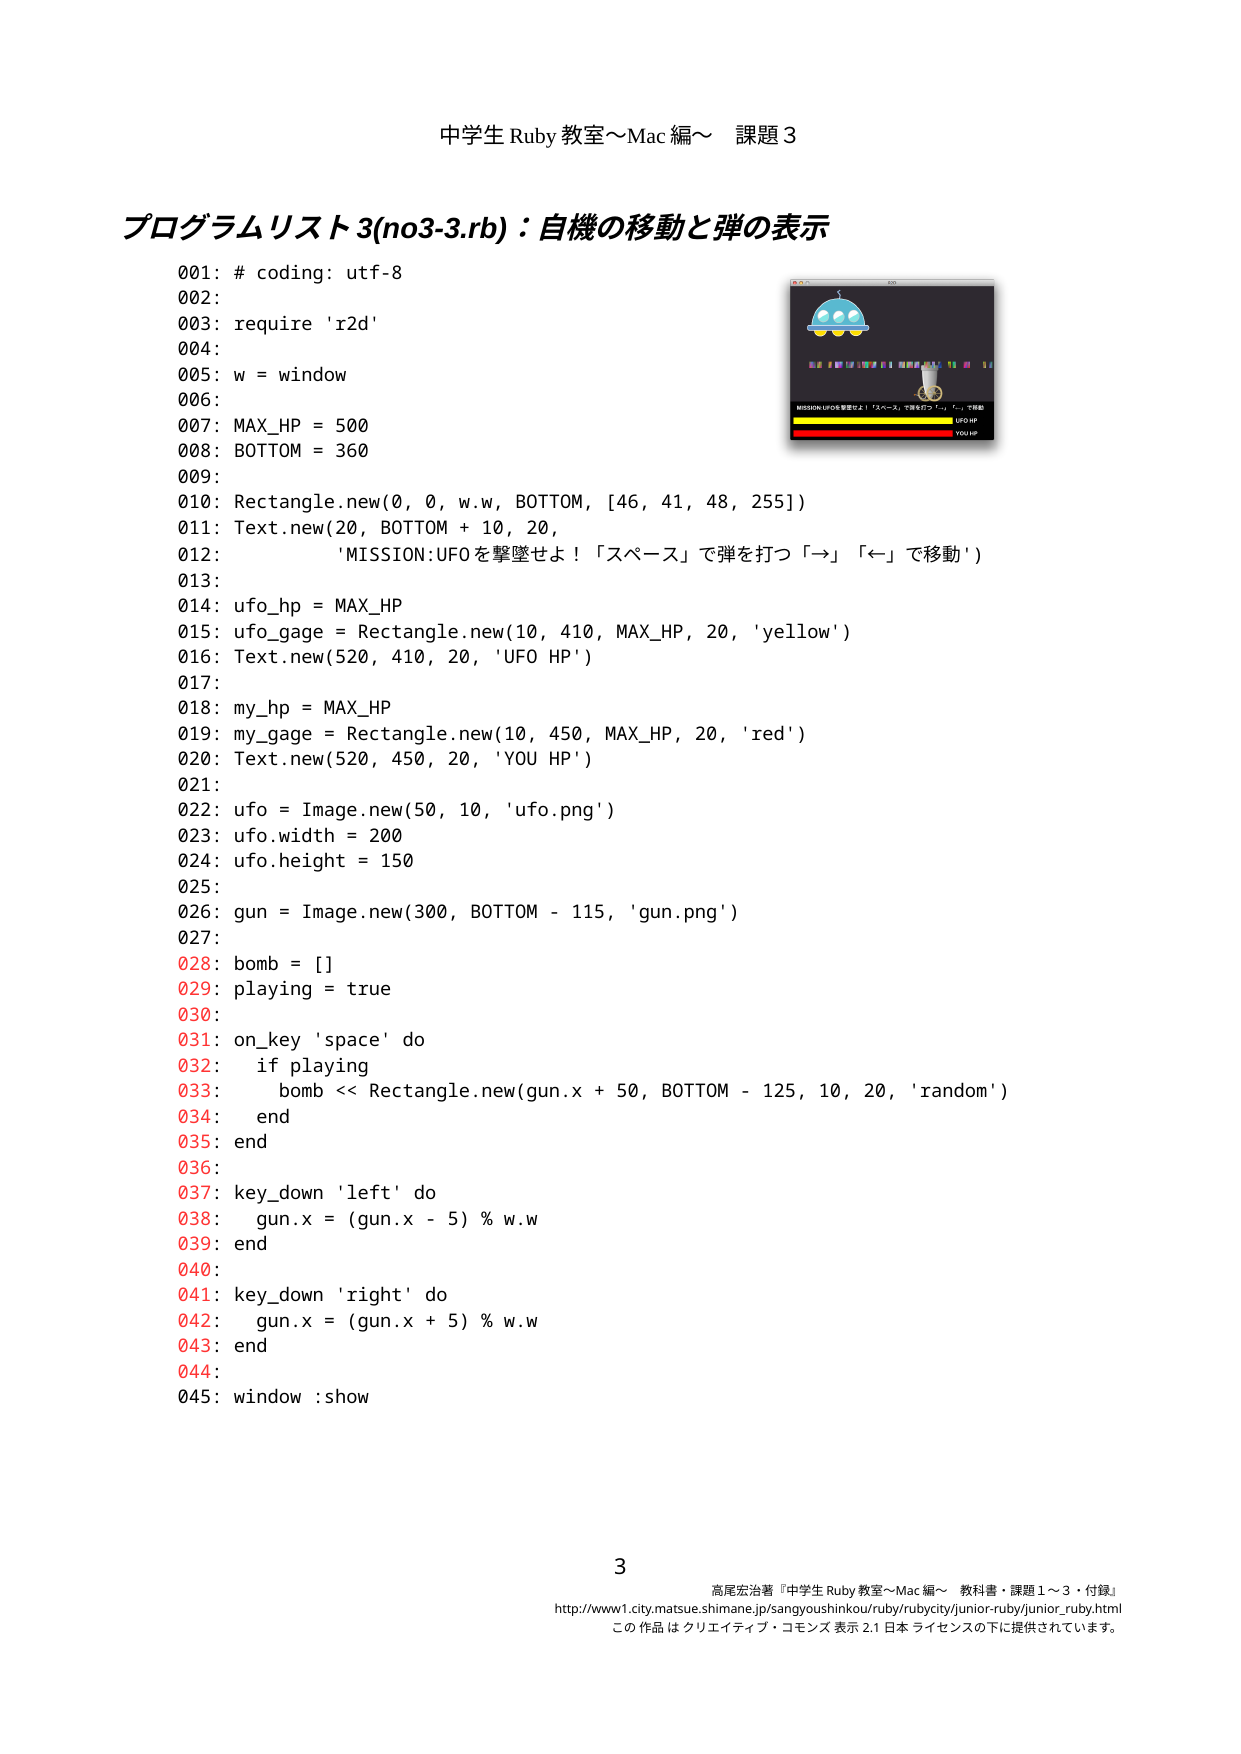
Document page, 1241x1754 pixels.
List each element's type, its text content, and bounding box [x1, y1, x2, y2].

text 018: my_hp = MAX_HP [177, 694, 1122, 720]
text [1012, 310, 1122, 336]
text 033: bomb << Rectangle.new(gun.x + 50, BOTTOM - 125, 10, 20, 'random') [177, 1077, 1122, 1103]
text 011: Text.new(20, BOTTOM + 10, 20, [177, 514, 1122, 540]
text 025: [177, 873, 1122, 899]
text [1012, 438, 1122, 463]
text 015: ufo_gage = Rectangle.new(10, 410, MAX_HP, 20, 'yellow') [177, 618, 1122, 643]
text 044: [177, 1358, 1122, 1384]
text [1012, 387, 1122, 412]
text 021: [177, 771, 1122, 797]
text 034: end [177, 1103, 1122, 1128]
text 029: playing = true [177, 975, 1122, 1001]
text 035: end [177, 1128, 1122, 1154]
text 016: Text.new(520, 410, 20, 'UFO HP') [177, 643, 1122, 669]
text 022: ufo = Image.new(50, 10, 'ufo.png') [177, 797, 1122, 822]
text 003: require 'r2d' [177, 310, 772, 336]
text [1012, 336, 1122, 361]
text 030: [177, 1001, 1122, 1026]
text 045: window :show [177, 1384, 1122, 1409]
text 014: ufo_hp = MAX_HP [177, 592, 1122, 618]
text 008: BOTTOM = 360 [177, 438, 772, 463]
text 002: [177, 284, 772, 310]
text 017: [177, 669, 1122, 694]
text 004: [177, 336, 772, 361]
text 038: gun.x = (gun.x - 5) % w.w [177, 1205, 1122, 1231]
text 036: [177, 1154, 1122, 1179]
text 007: MAX_HP = 500 [177, 412, 772, 438]
text 027: [177, 924, 1122, 950]
text 037: key_down 'left' do [177, 1179, 1122, 1205]
text 009: [177, 463, 1122, 489]
picture [772, 268, 1012, 465]
text 040: [177, 1256, 1122, 1282]
text 028: bomb = [] [177, 950, 1122, 975]
text 032: if playing [177, 1052, 1122, 1077]
text 013: [177, 567, 1122, 592]
text 026: gun = Image.new(300, BOTTOM - 115, 'gun.png') [177, 899, 1122, 924]
text 024: ufo.height = 150 [177, 848, 1122, 873]
text 031: on_key 'space' do [177, 1026, 1122, 1052]
text 042: gun.x = (gun.x + 5) % w.w [177, 1307, 1122, 1333]
text 039: end [177, 1231, 1122, 1256]
text 001: # coding: utf-8 [177, 259, 1122, 284]
subtitle プログラムリスト3(no3-3.rb)：自機の移動と弾の表示 [118, 204, 1122, 247]
text 006: [177, 387, 772, 412]
text 010: Rectangle.new(0, 0, w.w, BOTTOM, [46, 41, 48, 255]) [177, 489, 1122, 514]
text 019: my_gage = Rectangle.new(10, 450, MAX_HP, 20, 'red') [177, 720, 1122, 746]
text 043: end [177, 1333, 1122, 1358]
text 012: 'MISSION:UFOを撃墜せよ！「スペース」で弾を打つ「→」「←」で移動') [177, 540, 1122, 567]
text 020: Text.new(520, 450, 20, 'YOU HP') [177, 746, 1122, 771]
text [1012, 361, 1122, 387]
text 005: w = window [177, 361, 772, 387]
text 023: ufo.width = 200 [177, 822, 1122, 848]
text [1012, 284, 1122, 310]
text 041: key_down 'right' do [177, 1282, 1122, 1307]
text [1012, 412, 1122, 438]
